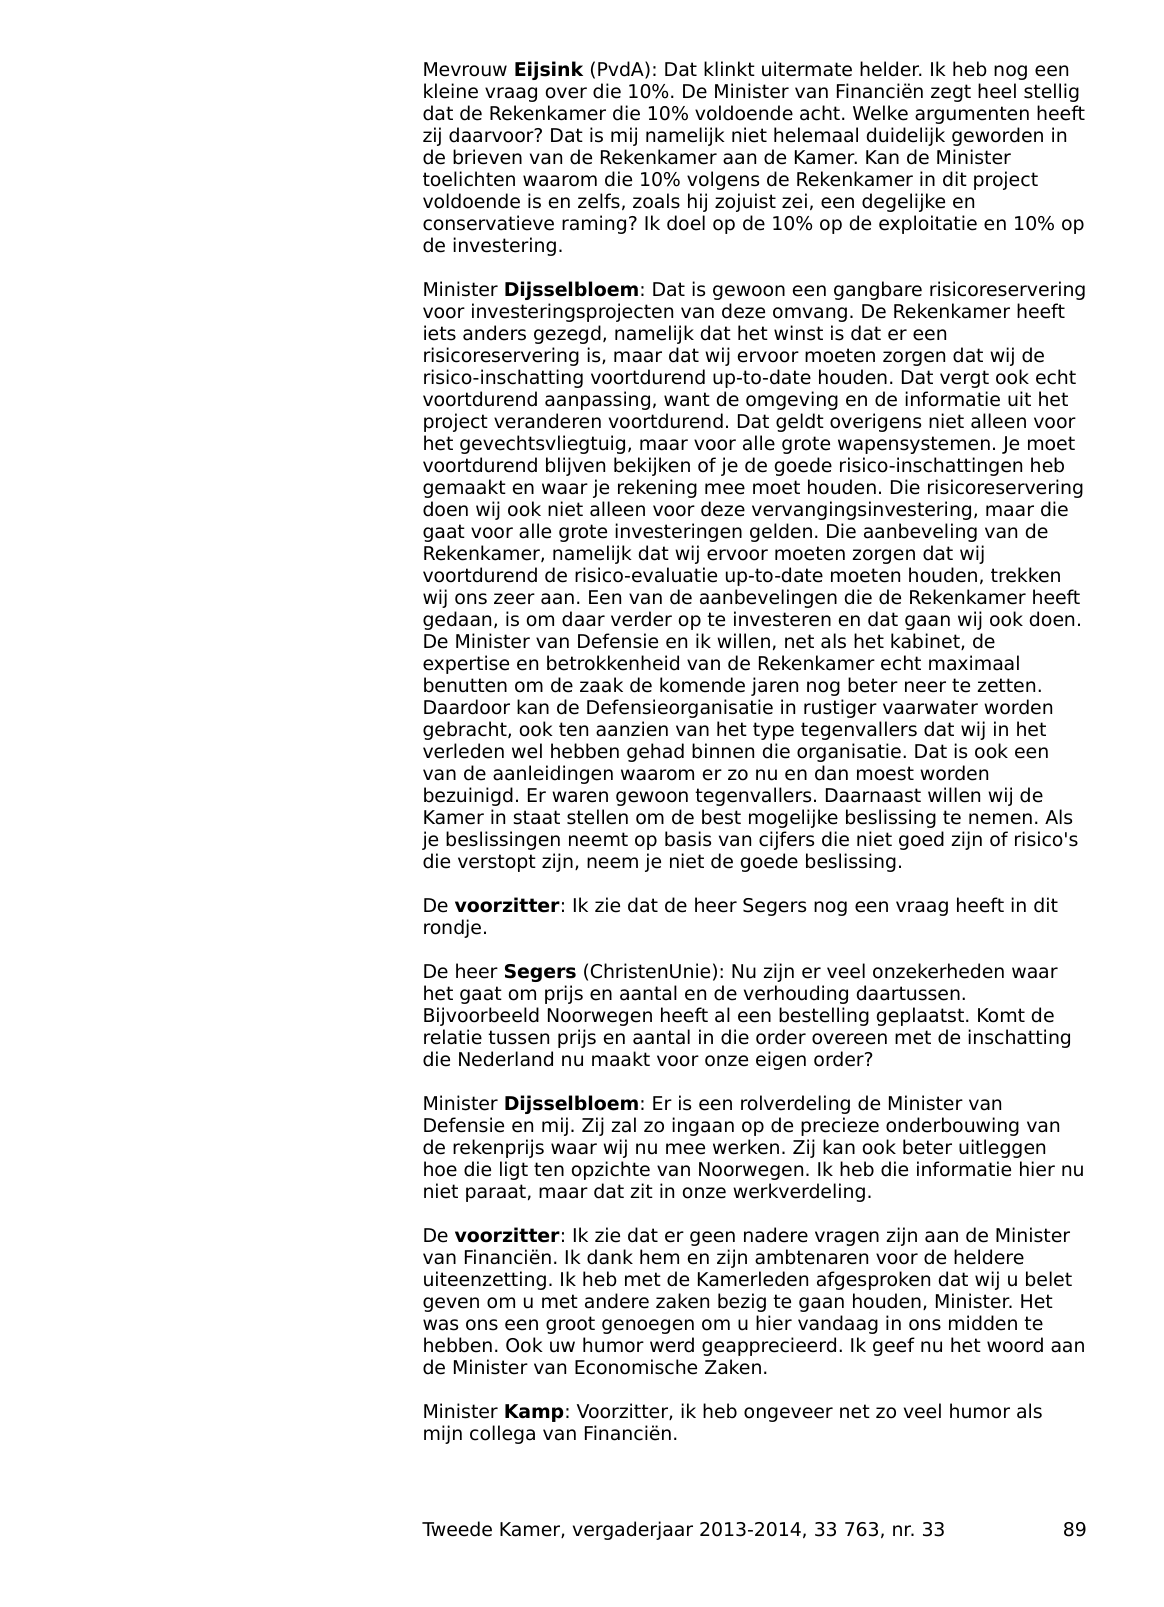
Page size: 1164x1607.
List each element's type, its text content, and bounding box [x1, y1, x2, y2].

text De Minister van Defensie en ik willen, net als het kabinet, de expertise en betrokkenheid van de Rekenkamer echt maximaal benutten om de zaak de komende jaren nog beter neer te zetten. Daardoor kan de Defensieorganisatie in rustiger vaarwater worden gebracht, ook ten aanzien van het type tegenvallers dat wij in het verleden wel hebben gehad binnen die organisatie. Dat is ook een van de aanleidingen waarom er zo nu en dan moest worden bezuinigd. Er waren gewoon tegenvallers. Daarnaast willen wij de Kamer in staat stellen om de best mogelijke beslissing te nemen. Als je beslissingen neemt op basis van cijfers die niet goed zijn of risico's die verstopt zijn, neem je niet de goede beslissing. [422, 631, 1087, 872]
text De heer Segers (ChristenUnie): Nu zijn er veel onzekerheden waar het gaat om prijs en aantal en de verhouding daartussen. Bijvoorbeeld Noorwegen heeft al een bestelling geplaatst. Komt de relatie tussen prijs en aantal in die order overeen met de inschatting die Nederland nu maakt voor onze eigen order? [422, 961, 1087, 1071]
text De voorzitter: Ik zie dat er geen nadere vragen zijn aan de Minister van Financiën. Ik dank hem en zijn ambtenaren voor de heldere uiteenzetting. Ik heb met de Kamerleden afgesproken dat wij u belet geven om u met andere zaken bezig te gaan houden, Minister. Het was ons een groot genoegen om u hier vandaag in ons midden te hebben. Ook uw humor werd geapprecieerd. Ik geef nu het woord aan de Minister van Economische Zaken. [422, 1225, 1087, 1379]
text Minister Kamp: Voorzitter, ik heb ongeveer net zo veel humor als mijn collega van Financiën. [422, 1401, 1087, 1445]
text Minister Dijsselbloem: Er is een rolverdeling de Minister van Defensie en mij. Zij zal zo ingaan op de precieze onderbouwing van de rekenprijs waar wij nu mee werken. Zij kan ook beter uitleggen hoe die ligt ten opzichte van Noorwegen. Ik heb die informatie hier nu niet paraat, maar dat zit in onze werkverdeling. [422, 1093, 1087, 1203]
text Mevrouw Eijsink (PvdA): Dat klinkt uitermate helder. Ik heb nog een kleine vraag over die 10%. De Minister van Financiën zegt heel stellig dat de Rekenkamer die 10% voldoende acht. Welke argumenten heeft zij daarvoor? Dat is mij namelijk niet helemaal duidelijk geworden in de brieven van de Rekenkamer aan de Kamer. Kan de Minister toelichten waarom die 10% volgens de Rekenkamer in dit project voldoende is en zelfs, zoals hij zojuist zei, een degelijke en conservatieve raming? Ik doel op de 10% op de exploitatie en 10% op de investering. [422, 59, 1087, 257]
text Minister Dijsselbloem: Dat is gewoon een gangbare risicoreservering voor investeringsprojecten van deze omvang. De Rekenkamer heeft iets anders gezegd, namelijk dat het winst is dat er een risicoreservering is, maar dat wij ervoor moeten zorgen dat wij de risico-inschatting voortdurend up-to-date houden. Dat vergt ook echt voortdurend aanpassing, want de omgeving en de informatie uit het project veranderen voortdurend. Dat geldt overigens niet alleen voor het gevechtsvliegtuig, maar voor alle grote wapensystemen. Je moet voortdurend blijven bekijken of je de goede risico-inschattingen heb gemaakt en waar je rekening mee moet houden. Die risicoreservering doen wij ook niet alleen voor deze vervangingsinvestering, maar die gaat voor alle grote investeringen gelden. Die aanbeveling van de Rekenkamer, namelijk dat wij ervoor moeten zorgen dat wij voortdurend de risico-evaluatie up-to-date moeten houden, trekken wij ons zeer aan. Een van de aanbevelingen die de Rekenkamer heeft gedaan, is om daar verder op te investeren en dat gaan wij ook doen. [422, 279, 1087, 631]
text De voorzitter: Ik zie dat de heer Segers nog een vraag heeft in dit rondje. [422, 895, 1087, 939]
